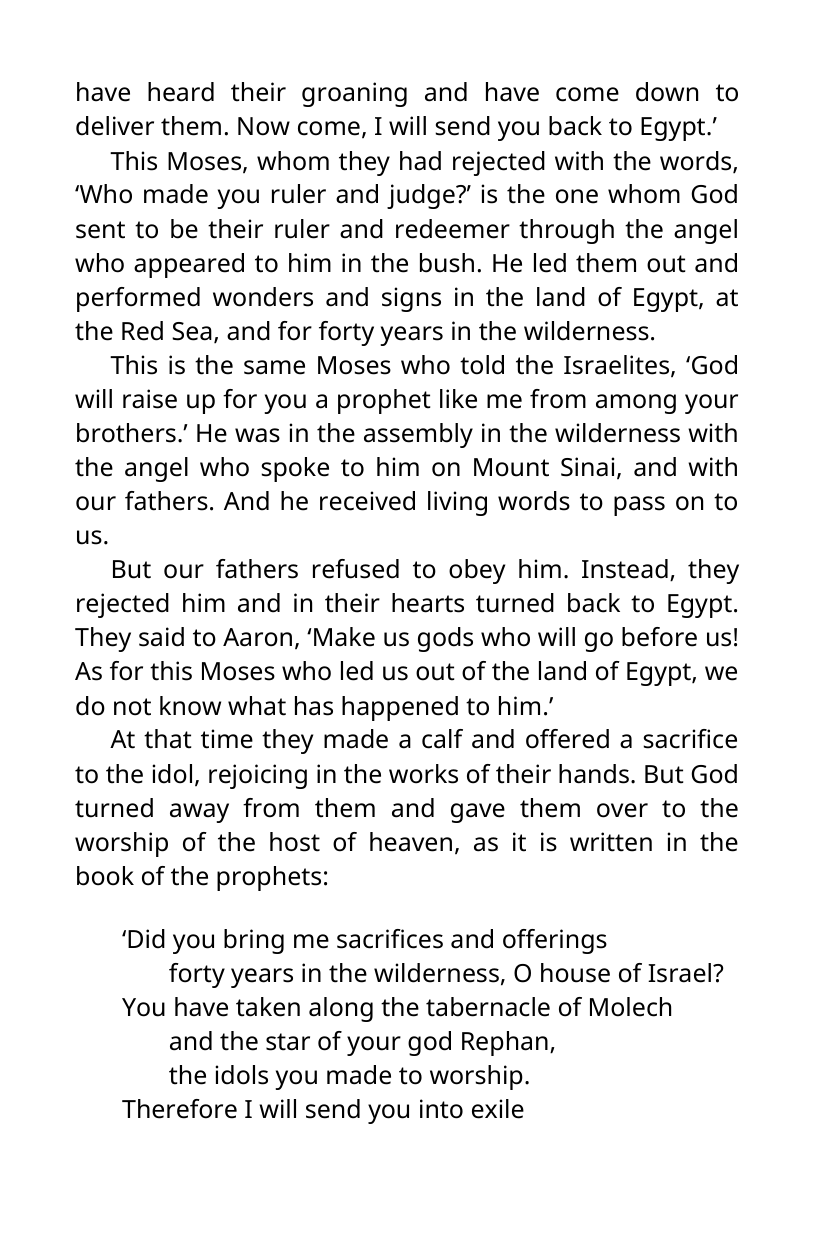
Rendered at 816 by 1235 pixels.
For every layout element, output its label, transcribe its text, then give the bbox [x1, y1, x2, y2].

text But our fathers refused to obey him. Instead, they rejected him and in their hearts turned back to Egypt. They said to Aaron, ‘Make us gods who will go before us! As for this Moses who led us out of the land of Egypt, we do not know what has happened to him.’ [75, 552, 740, 722]
text ‘Did you bring me sacrifices and offerings [122, 922, 693, 956]
text and the star of your god Rephan, [169, 1024, 740, 1058]
text This is the same Moses who told the Israelites, ‘God will raise up for you a prophet like me from among your brothers.’ He was in the assembly in the wilderness with the angel who spoke to him on Mount Sinai, and with our fathers. And he received living words to pass on to us. [75, 347, 740, 552]
text have heard their groaning and have come down to deliver them. Now come, I will send you back to Egypt.’ [75, 75, 740, 143]
text Therefore I will send you into exile [122, 1092, 740, 1126]
text You have taken along the tabernacle of Molech [122, 990, 740, 1024]
text At that time they made a calf and offered a sacrifice to the idol, rejoicing in the works of their hands. But God turned away from them and gave them over to the worship of the host of heaven, as it is written in the book of the prophets: [75, 722, 740, 892]
text forty years in the wilderness, O house of Israel? [169, 956, 740, 990]
text the idols you made to worship. [169, 1058, 740, 1092]
text This Moses, whom they had rejected with the words, ‘Who made you ruler and judge?’ is the one whom God sent to be their ruler and redeemer through the angel who appeared to him in the bush. He led them out and performed wonders and signs in the land of Egypt, at the Red Sea, and for forty years in the wilderness. [75, 143, 740, 347]
